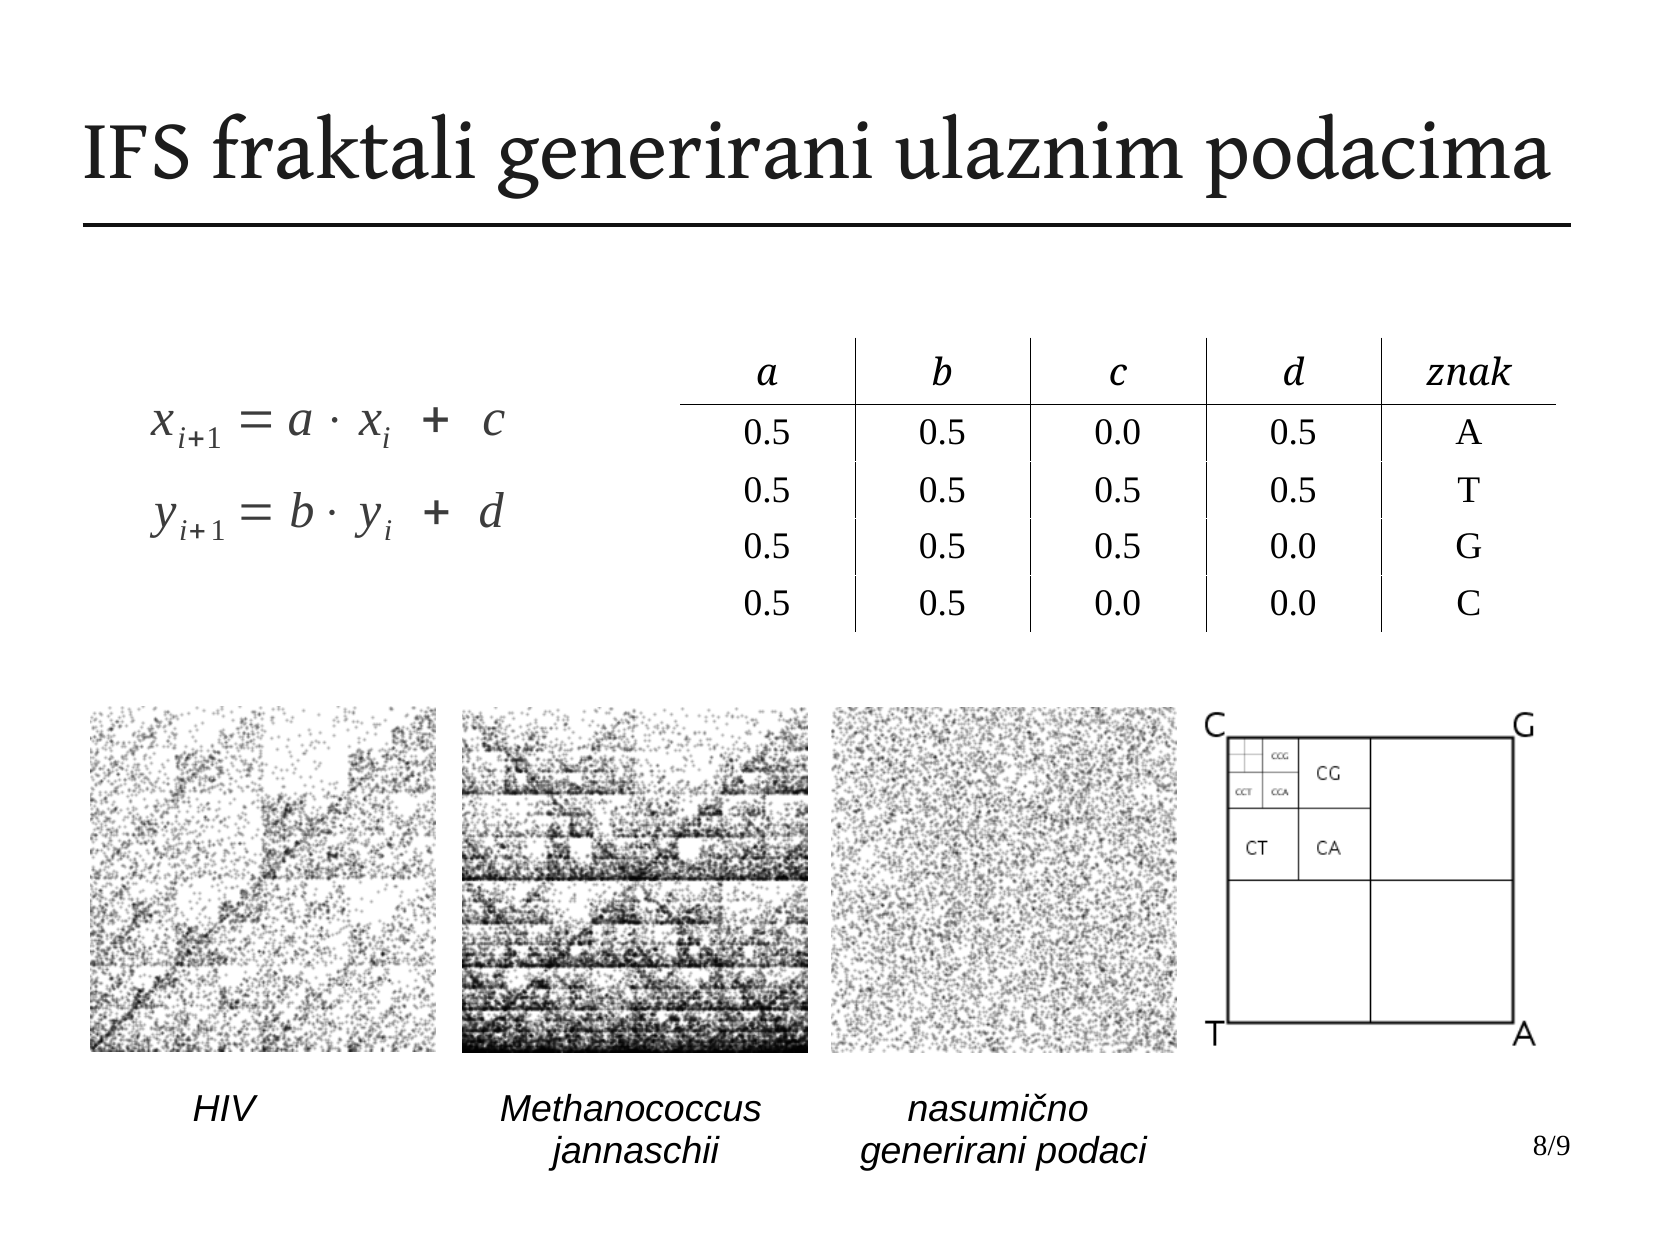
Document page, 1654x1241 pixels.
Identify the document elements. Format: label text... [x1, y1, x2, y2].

table_cell 0.0 [1207, 576, 1381, 632]
table_cell 0.5 [1031, 462, 1206, 518]
table_cell C [1382, 576, 1556, 632]
picture [462, 707, 808, 1053]
table_header a [679, 338, 855, 404]
table_cell 0.5 [856, 462, 1030, 518]
table_cell 0.5 [1207, 405, 1381, 461]
picture [1197, 704, 1543, 1051]
chart [135, 389, 520, 456]
table_cell 0.0 [1031, 576, 1206, 632]
table_cell 0.5 [1207, 462, 1381, 518]
table_cell 0.5 [856, 519, 1030, 575]
title IFS fraktali generirani ulaznim podacima [82, 49, 1571, 257]
table_header znak [1382, 338, 1557, 404]
text_box Methanococcus jannaschii [484, 1080, 777, 1179]
table_cell 0.5 [680, 405, 855, 461]
table_cell T [1382, 462, 1556, 518]
table_cell 0.5 [680, 519, 855, 575]
table_header b [856, 338, 1030, 404]
table_cell 0.0 [1207, 519, 1381, 575]
table_cell 0.5 [680, 462, 855, 518]
table_cell A [1382, 405, 1556, 461]
table_header d [1207, 338, 1381, 404]
chart [135, 483, 520, 547]
table_cell 0.5 [1031, 519, 1206, 575]
table_cell 0.5 [856, 576, 1030, 632]
picture [90, 706, 436, 1052]
table_header c [1031, 338, 1206, 404]
table_cell 0.5 [680, 576, 855, 632]
table_cell 0.0 [1031, 405, 1206, 461]
picture [831, 707, 1177, 1053]
table_cell G [1382, 519, 1556, 575]
text_box nasumično generirani podaci [845, 1080, 1162, 1179]
table_cell 0.5 [856, 405, 1030, 461]
text_box HIV [177, 1080, 271, 1137]
